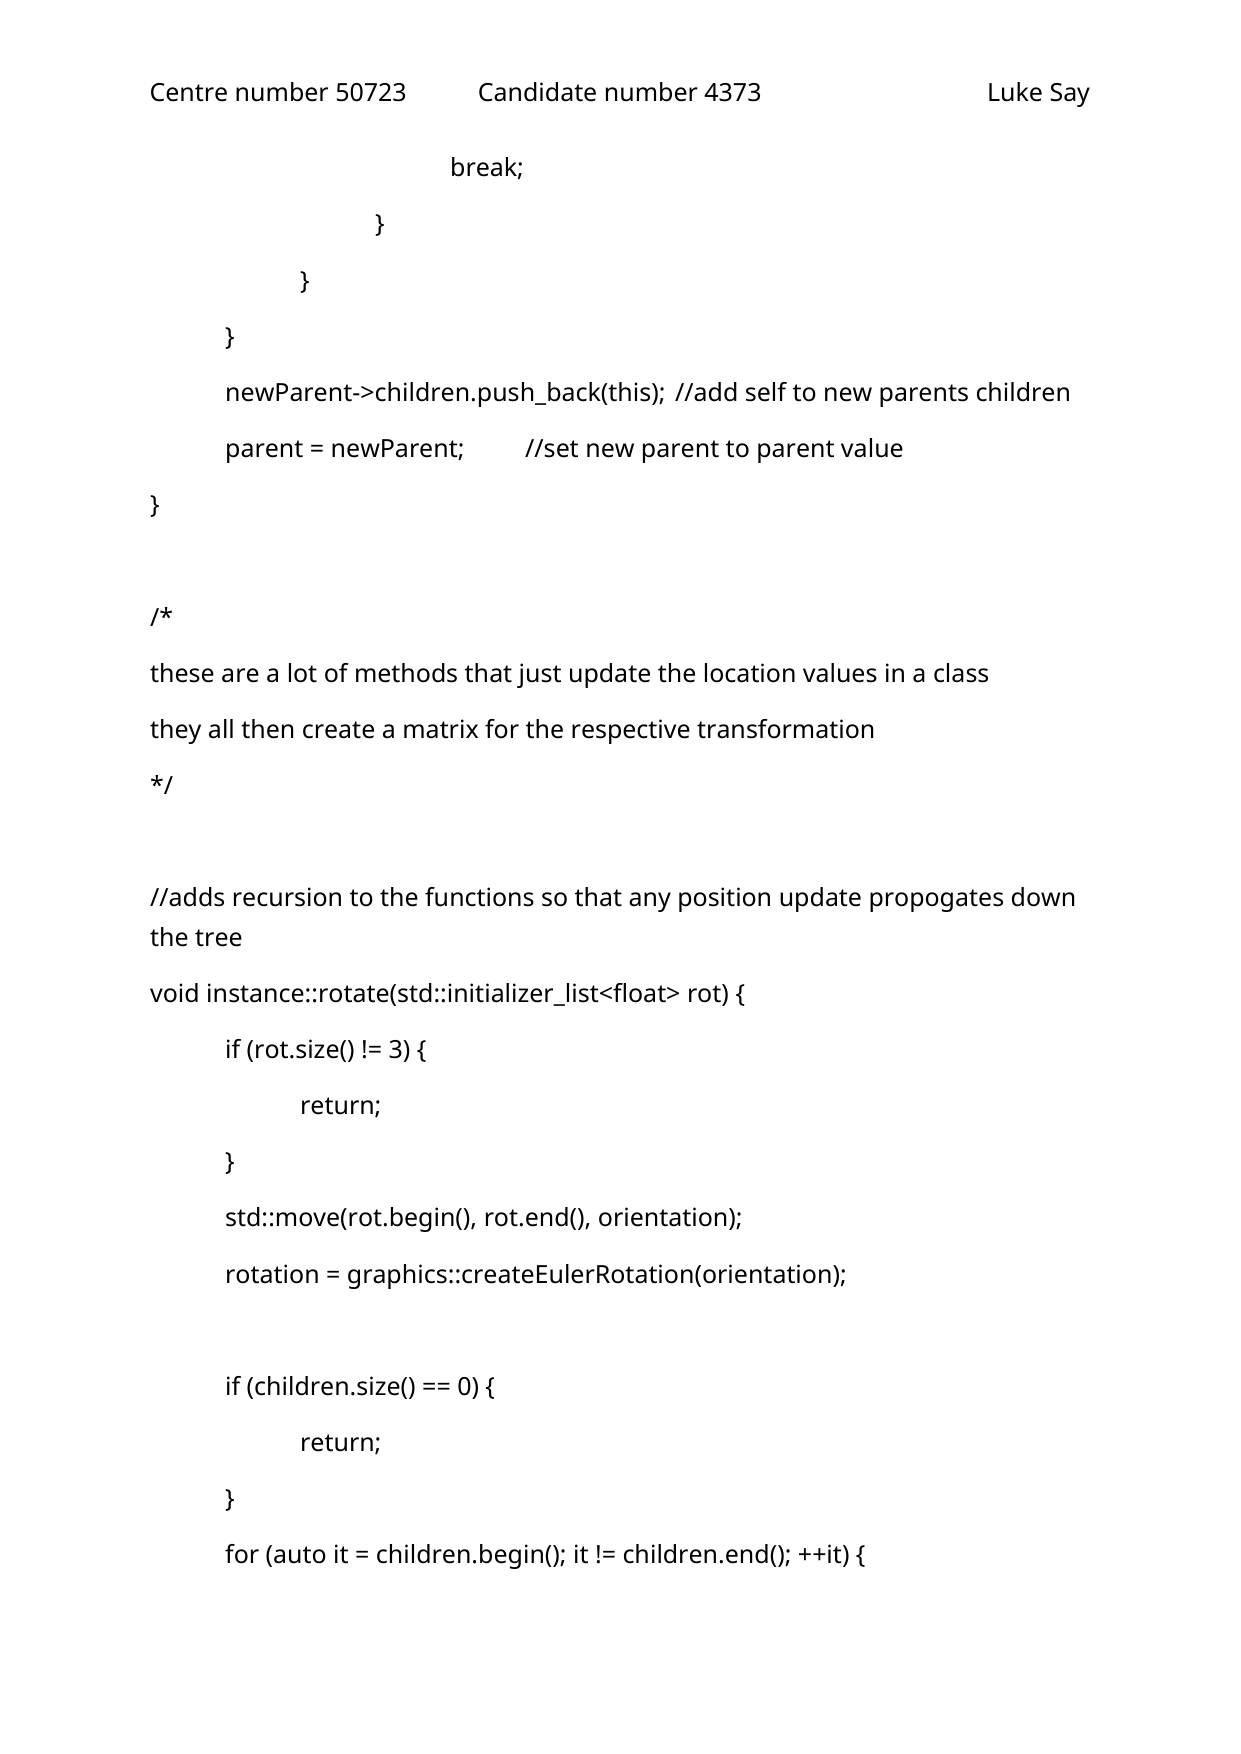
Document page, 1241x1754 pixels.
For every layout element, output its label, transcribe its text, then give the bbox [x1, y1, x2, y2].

text parent = newParent; //set new parent to parent value [150, 431, 1090, 465]
text } [150, 487, 1090, 521]
text if (rot.size() != 3) { [150, 1032, 1090, 1066]
text void instance::rotate(std::initializer_list<float> rot) { [150, 976, 1090, 1009]
text rotation = graphics::createEulerRotation(orientation); [150, 1256, 1090, 1290]
text } [150, 1481, 1090, 1515]
text } [150, 1144, 1090, 1178]
text break; [150, 150, 1090, 184]
text return; [150, 1088, 1090, 1122]
text for (auto it = children.begin(); it != children.end(); ++it) { [150, 1537, 1090, 1571]
text */ [150, 768, 1090, 802]
text //adds recursion to the functions so that any position update propogates down the tree [150, 880, 1090, 953]
text } [150, 318, 1090, 352]
text /* [150, 599, 1090, 633]
text they all then create a matrix for the respective transformation [150, 711, 1090, 746]
text newParent->children.push_back(this); //add self to new parents children [150, 374, 1090, 409]
text return; [150, 1425, 1090, 1459]
text } [150, 262, 1090, 296]
text } [150, 206, 1090, 240]
text std::move(rot.begin(), rot.end(), orientation); [150, 1200, 1090, 1234]
text if (children.size() == 0) { [150, 1368, 1090, 1403]
text these are a lot of methods that just update the location values in a class [150, 655, 1090, 689]
